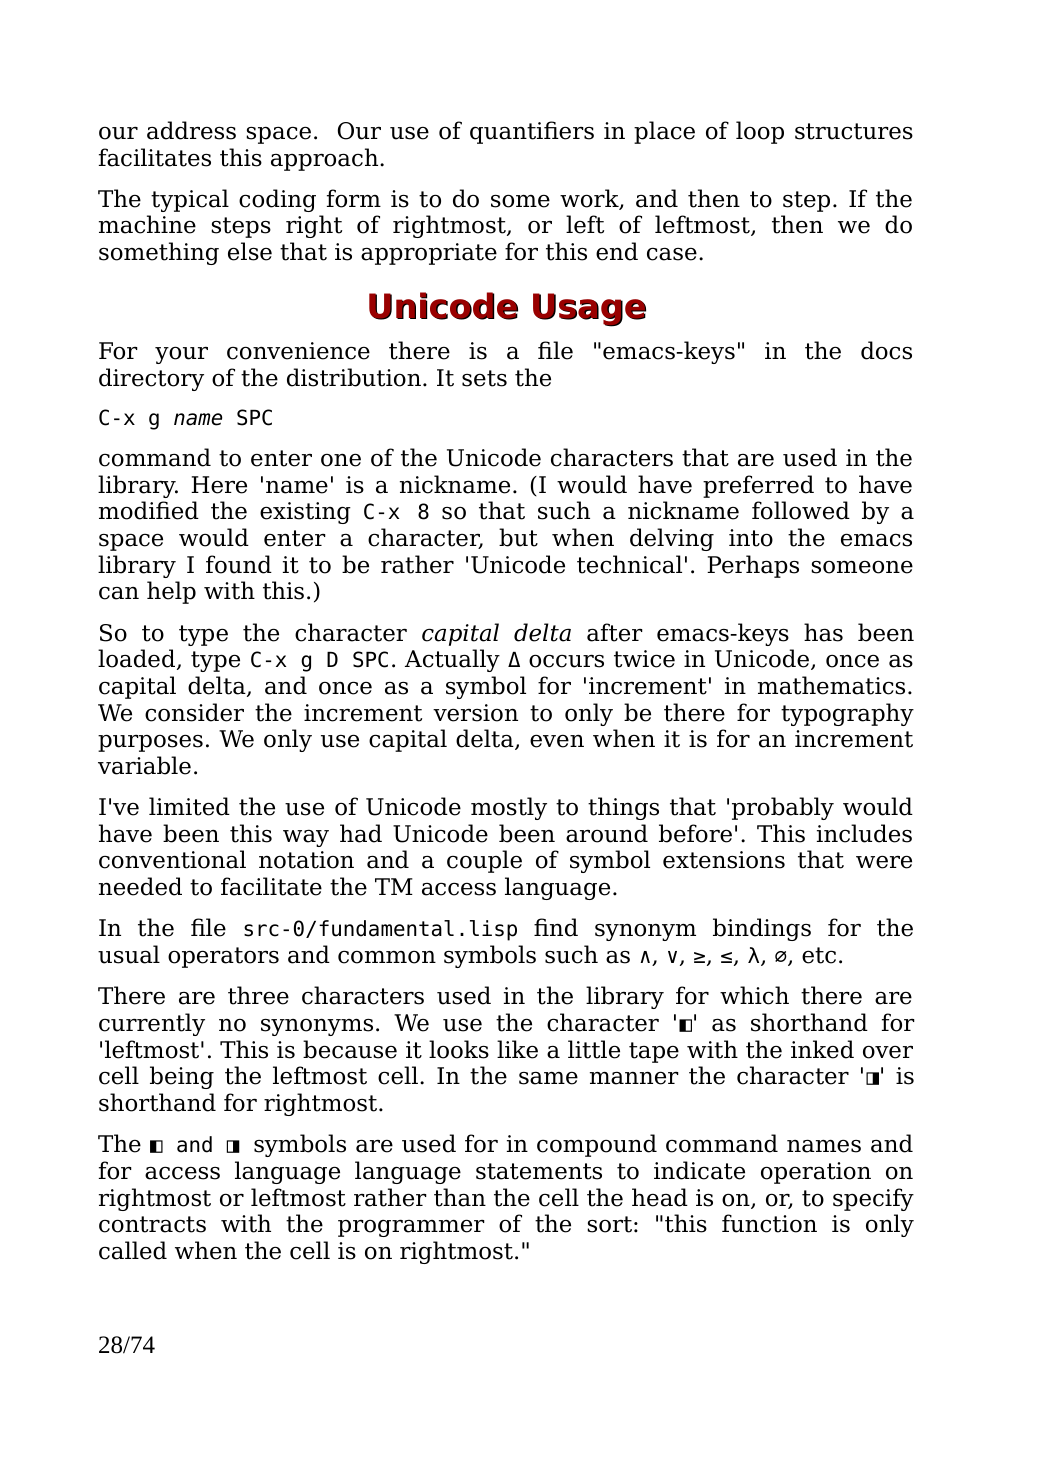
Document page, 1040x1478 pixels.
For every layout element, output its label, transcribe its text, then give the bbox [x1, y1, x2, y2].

text In the file src-0/fundamental.lisp find synonym bindings for the usual operators and common symbols such as ∧, ∨, ≥, ≤, λ, ∅, etc. [98, 916, 914, 969]
text There are three characters used in the library for which there are currently no synonyms. We use the character '◧' as shorthand for 'leftmost'. This is because it looks like a little tape with the inked over cell being the leftmost cell. In the same manner the character '◨' is shorthand for rightmost. [98, 983, 914, 1117]
text So to type the character capital delta after emacs-keys has been loaded, type C-x g D SPC. Actually Δ occurs twice in Unicode, once as capital delta, and once as a symbol for 'increment' in mathematics. We consider the increment version to only be there for typography purposes. We only use capital delta, even when it is for an increment variable. [98, 620, 914, 780]
text I've limited the use of Unicode mostly to things that 'probably would have been this way had Unicode been around before'. This includes conventional notation and a couple of symbol extensions that were needed to facilitate the TM access language. [98, 794, 914, 901]
subtitle Unicode Usage [98, 287, 914, 326]
text our address space. Our use of quantifiers in place of loop structures facilitates this approach. [98, 118, 914, 171]
text For your convenience there is a file "emacs-keys" in the docs directory of the distribution. It sets the [98, 338, 914, 392]
text The typical coding form is to do some work, and then to step. If the machine steps right of rightmost, or left of leftmost, then we do something else that is appropriate for this end case. [98, 186, 914, 266]
text command to enter one of the Unicode characters that are used in the library. Here 'name' is a nickname. (I would have preferred to have modified the existing C-x 8 so that such a nickname followed by a space would enter a character, but when delving into the emacs library I found it to be rather 'Unicode technical'. Perhaps someone can help with this.) [98, 445, 914, 605]
text C-x g name SPC [98, 406, 914, 431]
text The ◧ and ◨ symbols are used for in compound command names and for access language language statements to indicate operation on rightmost or leftmost rather than the cell the head is on, or, to specify contracts with the programmer of the sort: "this function is only called when the cell is on rightmost." [98, 1131, 914, 1265]
